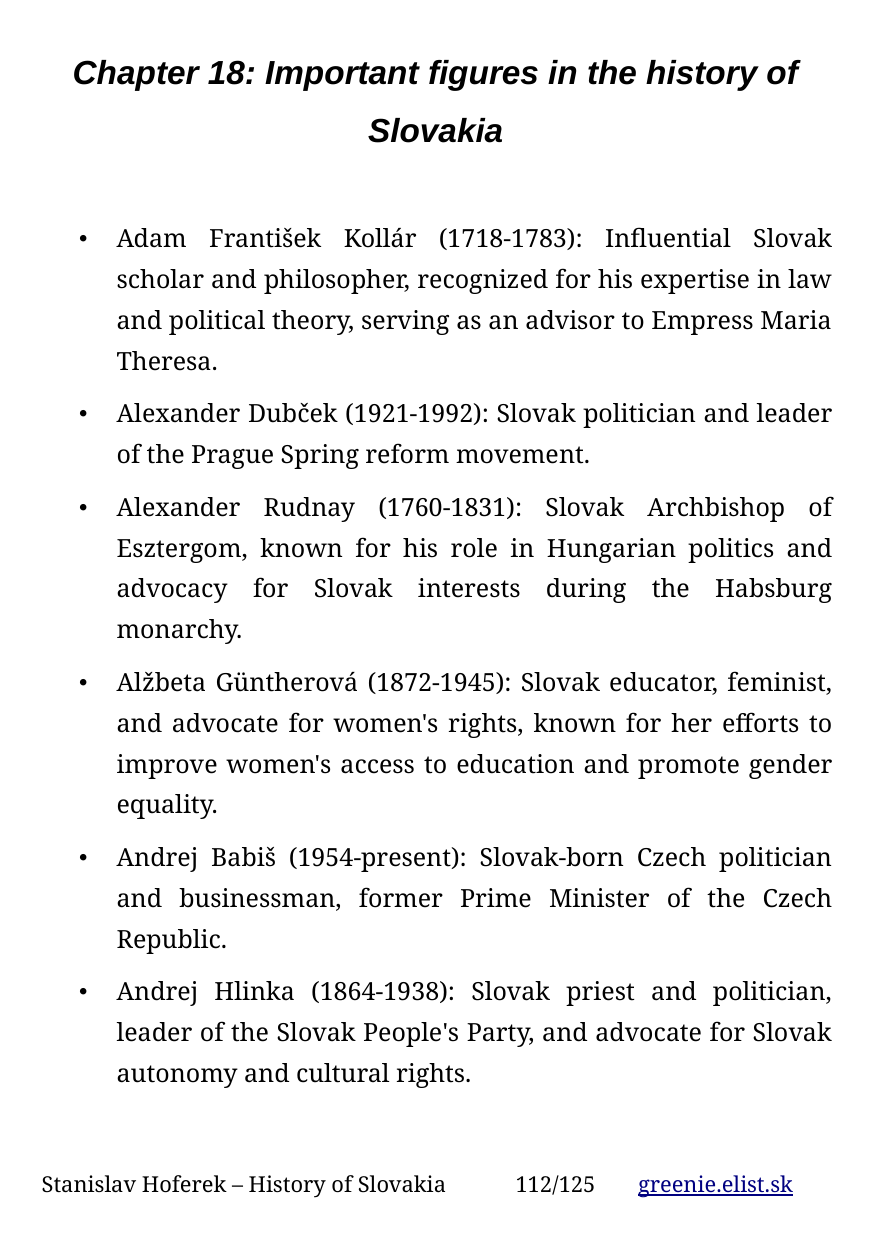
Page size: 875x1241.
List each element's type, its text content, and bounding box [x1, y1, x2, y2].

list Alexander Rudnay (1760-1831): Slovak Archbishop of Esztergom, known for his role in Hungarian politics and advocacy for Slovak interests during the Habsburg monarchy. [79, 489, 833, 646]
subtitle Chapter 18: Important figures in the history of Slovakia [41, 53, 833, 149]
list Andrej Babiš (1954-present): Slovak-born Czech politician and businessman, former Prime Minister of the Czech Republic. [79, 840, 833, 955]
list Alexander Dubček (1921-1992): Slovak politician and leader of the Prague Spring reform movement. [79, 396, 833, 471]
list Andrej Hlinka (1864-1938): Slovak priest and politician, leader of the Slovak People's Party, and advocate for Slovak autonomy and cultural rights. [79, 974, 833, 1090]
list Alžbeta Güntherová (1872-1945): Slovak educator, feminist, and advocate for women's rights, known for her efforts to improve women's access to education and promote gender equality. [79, 664, 833, 821]
list Adam František Kollár (1718-1783): Influential Slovak scholar and philosopher, recognized for his expertise in law and political theory, serving as an advisor to Empress Maria Theresa. [79, 221, 833, 377]
